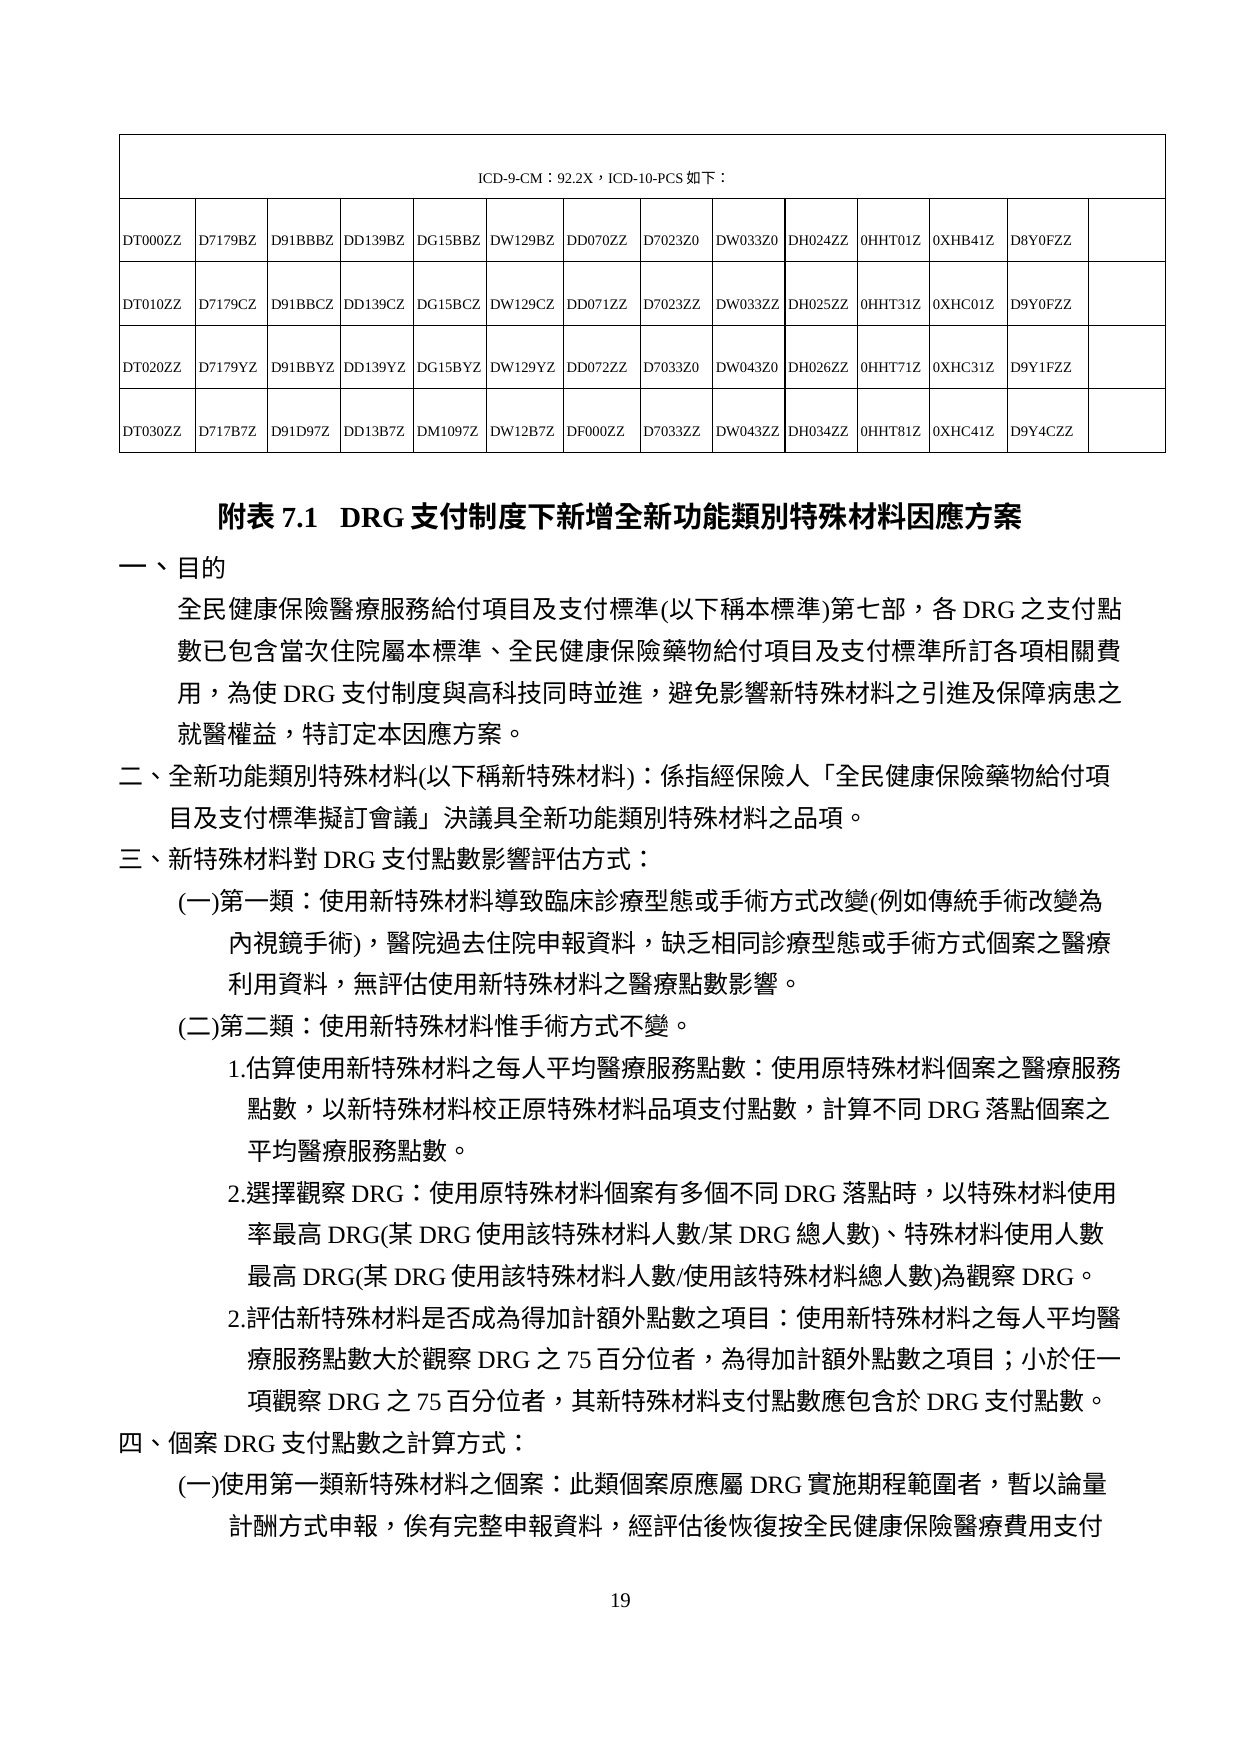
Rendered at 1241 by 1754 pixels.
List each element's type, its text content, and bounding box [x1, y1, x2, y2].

table_cell DD139YZ [341, 326, 413, 388]
table_cell DG15BCZ [414, 262, 486, 325]
table_cell D7033Z0 [641, 326, 712, 388]
table_cell DW12B7Z [487, 389, 563, 452]
table_cell D91BBBZ [268, 199, 340, 261]
table_cell DM1097Z [414, 389, 486, 452]
table_cell D7179BZ [196, 199, 267, 261]
table_cell DT010ZZ [120, 262, 195, 325]
table_cell [1089, 199, 1165, 261]
text (一)使用第一類新特殊材料之個案：此類個案原應屬DRG實施期程範圍者，暫以論量計酬方式申報，俟有完整申報資料，經評估後恢復按全民健康保險醫療費用支付 [178, 1461, 1122, 1544]
table_cell 0HHT01Z [858, 199, 929, 261]
table_cell DD139BZ [341, 199, 413, 261]
table_cell DT020ZZ [120, 326, 195, 388]
table_cell D717B7Z [196, 389, 267, 452]
table_cell DH024ZZ [786, 199, 857, 261]
table_header [1088, 135, 1165, 198]
table_cell D7033ZZ [641, 389, 712, 452]
table_cell DD139CZ [341, 262, 413, 325]
table_cell 0XHC41Z [930, 389, 1007, 452]
table_cell DT000ZZ [120, 199, 195, 261]
table_cell D7023ZZ [641, 262, 712, 325]
text 二、全新功能類別特殊材料(以下稱新特殊材料)：係指經保險人「全民健康保險藥物給付項目及支付標準擬訂會議」決議具全新功能類別特殊材料之品項。 [118, 752, 1122, 836]
table_cell D91D97Z [268, 389, 340, 452]
table_cell DG15BBZ [414, 199, 486, 261]
table_cell [1089, 326, 1165, 388]
table_cell DD072ZZ [564, 326, 640, 388]
text 全民健康保險醫療服務給付項目及支付標準(以下稱本標準)第七部，各DRG之支付點數已包含當次住院屬本標準、全民健康保險藥物給付項目及支付標準所訂各項相關費用，為使DRG支付制度與高科技同時並進，避免影響新特殊材料之引進及保障病患之就醫權益，特訂定本因應方案。 [177, 586, 1122, 752]
table_cell 0HHT31Z [858, 262, 929, 325]
table_cell 0XHC01Z [930, 262, 1007, 325]
table_cell DF000ZZ [564, 389, 640, 452]
table_header ICD-9-CM：92.2X，ICD-10-PCS如下： [120, 135, 1088, 198]
text 三、新特殊材料對DRG支付點數影響評估方式： [118, 836, 1122, 877]
text 一、目的 [118, 544, 1122, 586]
text 1.估算使用新特殊材料之每人平均醫療服務點數：使用原特殊材料個案之醫療服務點數，以新特殊材料校正原特殊材料品項支付點數，計算不同DRG落點個案之平均醫療服務點數。 [227, 1044, 1122, 1169]
table_cell 0HHT71Z [858, 326, 929, 388]
table_cell DH026ZZ [786, 326, 857, 388]
table_cell D91BBYZ [268, 326, 340, 388]
text 2.選擇觀察DRG：使用原特殊材料個案有多個不同DRG落點時，以特殊材料使用率最高DRG(某DRG使用該特殊材料人數/某DRG總人數)、特殊材料使用人數最高DRG(某DRG使用該特殊材料人數/使用該特殊材料總人數)為觀察DRG。 [227, 1169, 1122, 1294]
table_cell DW129CZ [487, 262, 563, 325]
table_cell DH034ZZ [786, 389, 857, 452]
text 四、個案DRG支付點數之計算方式： [118, 1419, 1122, 1461]
table_cell DH025ZZ [786, 262, 857, 325]
table_cell DD071ZZ [564, 262, 640, 325]
table_cell DW129BZ [487, 199, 563, 261]
text 附表7.1 DRG支付制度下新增全新功能類別特殊材料因應方案 [118, 493, 1122, 535]
table_cell 0XHB41Z [930, 199, 1007, 261]
text (一)第一類：使用新特殊材料導致臨床診療型態或手術方式改變(例如傳統手術改變為內視鏡手術)，醫院過去住院申報資料，缺乏相同診療型態或手術方式個案之醫療利用資料，無評估使用新特殊材料之醫療點數影響。 [178, 877, 1122, 1002]
table_cell DW129YZ [487, 326, 563, 388]
table_cell D9Y0FZZ [1008, 262, 1088, 325]
table_cell 0HHT81Z [858, 389, 929, 452]
table_cell DD13B7Z [341, 389, 413, 452]
table_cell D7179CZ [196, 262, 267, 325]
table_cell D91BBCZ [268, 262, 340, 325]
table_cell DW033Z0 [713, 199, 784, 261]
table_cell DG15BYZ [414, 326, 486, 388]
table_cell DW043ZZ [713, 389, 784, 452]
table_cell D7023Z0 [641, 199, 712, 261]
table_cell D9Y1FZZ [1008, 326, 1088, 388]
table_cell DW033ZZ [713, 262, 784, 325]
table_cell D9Y4CZZ [1008, 389, 1088, 452]
table_cell [1089, 389, 1165, 452]
text (二)第二類：使用新特殊材料惟手術方式不變。 [178, 1002, 1122, 1044]
text 2.評估新特殊材料是否成為得加計額外點數之項目：使用新特殊材料之每人平均醫療服務點數大於觀察DRG 之75百分位者，為得加計額外點數之項目；小於任一項觀察DRG 之75百分位者，其新特殊材料支付點數應包含於DRG支付點數。 [227, 1294, 1122, 1419]
table_cell DT030ZZ [120, 389, 195, 452]
table_cell [1089, 262, 1165, 325]
table_cell 0XHC31Z [930, 326, 1007, 388]
table_cell DD070ZZ [564, 199, 640, 261]
table_cell DW043Z0 [713, 326, 784, 388]
table_cell D7179YZ [196, 326, 267, 388]
table_cell D8Y0FZZ [1008, 199, 1088, 261]
